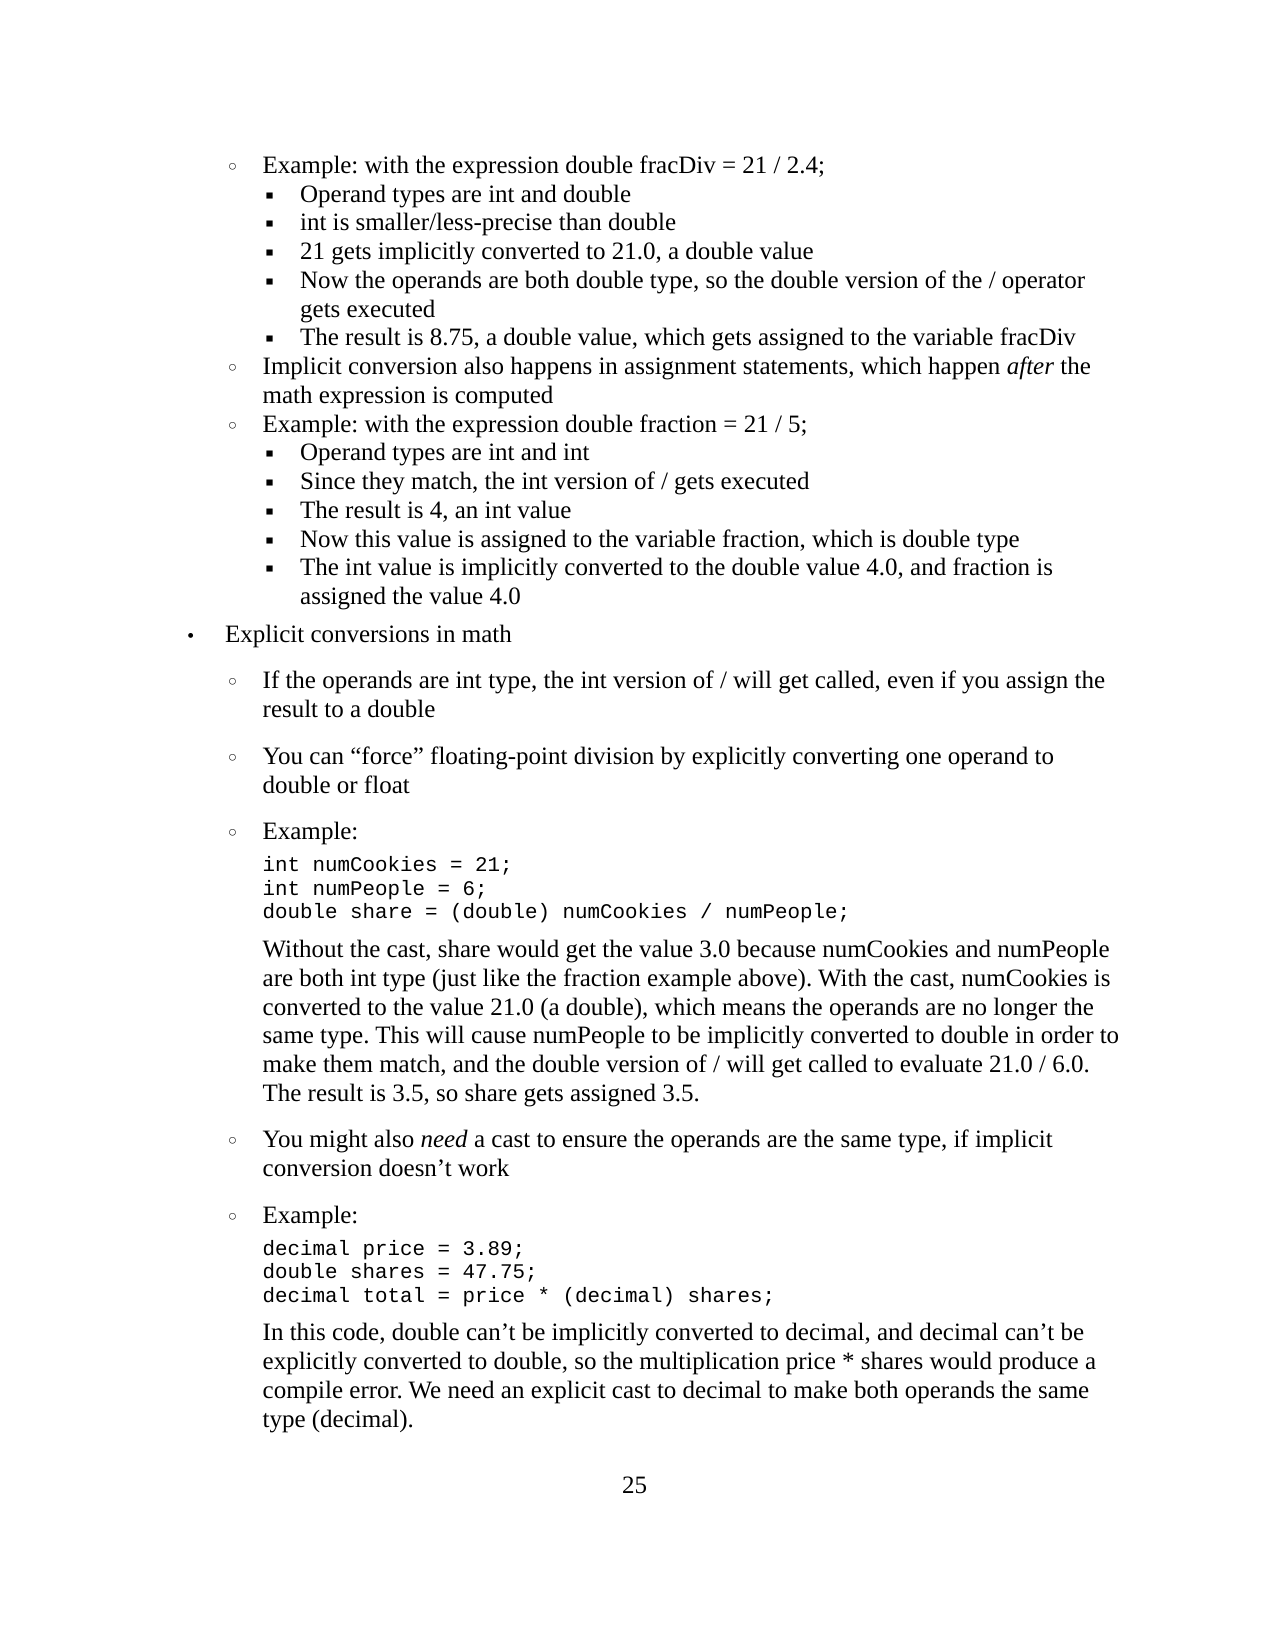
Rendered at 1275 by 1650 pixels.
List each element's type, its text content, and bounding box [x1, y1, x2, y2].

list The int value is implicitly converted to the double value 4.0, and fraction is assigned the value 4.0 [262, 552, 1125, 610]
list Example: with the expression double fraction = 21 / 5; [225, 409, 1125, 437]
list You can “force” floating-point division by explicitly converting one operand to double or float [225, 741, 1125, 798]
list Without the cast, share would get the value 3.0 because numCookies and numPeople are both int type (just like the fraction example above). With the cast, numCookies is converted to the value 21.0 (a double), which means the operands are no longer the same type. This will cause numPeople to be implicitly converted to double in order to make them match, and the double version of / will get called to evaluate 21.0 / 6.0. The result is 3.5, so share gets assigned 3.5. [225, 934, 1125, 1107]
list Operand types are int and double [262, 179, 1125, 207]
list double shares = 47.75; [225, 1261, 1125, 1285]
list Example: [225, 816, 1125, 845]
list decimal total = price * (decimal) shares; [225, 1285, 1125, 1308]
list int numCookies = 21; [225, 854, 1125, 878]
list The result is 8.75, a double value, which gets assigned to the variable fracDiv [262, 322, 1125, 351]
list In this code, double can’t be implicitly converted to decimal, and decimal can’t be explicitly converted to double, so the multiplication price * shares would produce a compile error. We need an explicit cast to decimal to make both operands the same type (decimal). [225, 1317, 1125, 1432]
list Explicit conversions in math [187, 619, 1125, 648]
list Since they match, the int version of / gets executed [262, 466, 1125, 495]
list The result is 4, an int value [262, 495, 1125, 524]
list 21 gets implicitly converted to 21.0, a double value [262, 236, 1125, 265]
list Now this value is assigned to the variable fraction, which is double type [262, 524, 1125, 552]
list Implicit conversion also happens in assignment statements, which happen after the math expression is computed [225, 351, 1125, 409]
list Example: [225, 1200, 1125, 1229]
list int is smaller/less-precise than double [262, 207, 1125, 236]
list decimal price = 3.89; [225, 1238, 1125, 1261]
list Example: with the expression double fracDiv = 21 / 2.4; [225, 150, 1125, 179]
list Now the operands are both double type, so the double version of the / operator gets executed [262, 265, 1125, 322]
list You might also need a cast to ensure the operands are the same type, if implicit conversion doesn’t work [225, 1124, 1125, 1182]
list double share = (double) numCookies / numPeople; [225, 901, 1125, 925]
list If the operands are int type, the int version of / will get called, even if you assign the result to a double [225, 666, 1125, 723]
list Operand types are int and int [262, 437, 1125, 466]
list int numPeople = 6; [225, 878, 1125, 901]
